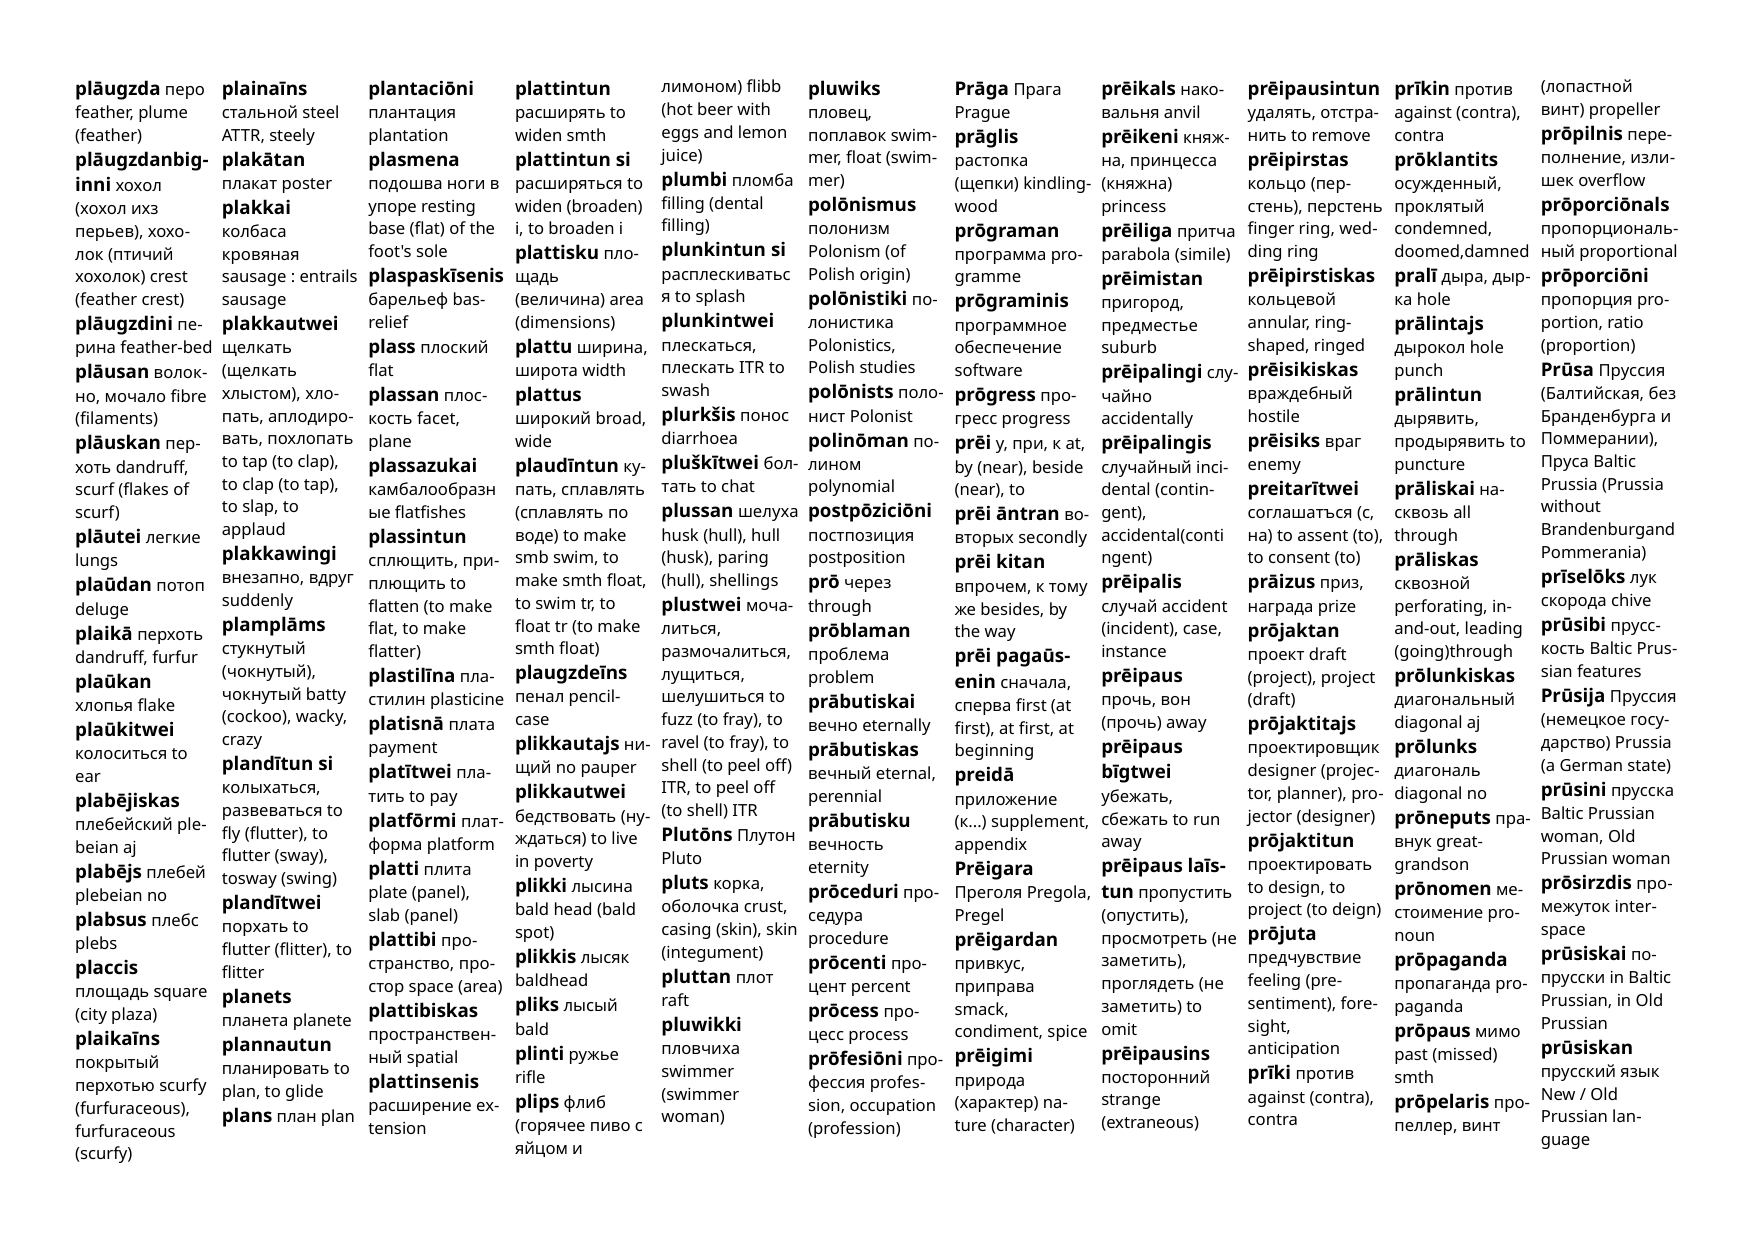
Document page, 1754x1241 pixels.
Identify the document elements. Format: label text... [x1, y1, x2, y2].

text prēipalingi слу­чайно accidentally [1101, 359, 1238, 430]
text prēipaus bīgtwei убежать, сбежать to run away [1101, 733, 1238, 852]
text plattintun расширять to widen smth [515, 75, 652, 146]
text prōjuta предчув­ствие feeling (pre­sentiment), fore­sight, anticipation [1247, 921, 1385, 1060]
text prēipalis случай accident (incident), case, instance [1101, 569, 1238, 662]
text plassan плос­кость facet, plane [368, 381, 506, 452]
text plannautun планировать to plan, to glide [222, 1031, 359, 1102]
text pluškītwei бол­тать to chat [661, 449, 799, 498]
text pluwikki пловчи­ха swimmer (swimmer woman) [661, 1011, 799, 1128]
text pluts корка, обо­лочка crust, cas­ing (skin), skin (in­tegument) [661, 869, 799, 963]
text prēikals нако­вальня anvil [1101, 75, 1238, 123]
text prūsini прусска Baltic Prussian woman, Old Prus­sian woman [1541, 776, 1679, 869]
text plattisku пло­щадь (величина) area (dimensions) [515, 239, 652, 333]
text prēi у, при, к at, by (near), beside (near), to [954, 430, 1092, 501]
text plikki лысина bald head (bald spot) [515, 872, 652, 943]
text plustwei моча­литься, размоча­литься, лущиться, шелушиться to fuzz (to fray), to ravel (to fray), to shell (to peel off) ITR, to peel off (to shell) ITR [661, 591, 799, 821]
text plaikaīns покры­тый перхотью scurfy (furfura­ceous), furfura­ceous (scurfy) [75, 1026, 213, 1164]
text plāugzda перо feather, plume (feather) [75, 75, 213, 146]
text prōlunkiskas диагональный di­agonal aj [1394, 662, 1532, 733]
text plass плоский flat [368, 333, 506, 381]
text prōporciōni пропорция pro­portion, ratio (pro­portion) [1541, 262, 1679, 356]
text prēimistan при­город, предме­стье suburb [1101, 265, 1238, 359]
text prēigimi приро­да (характер) na­ture (character) [954, 1043, 1092, 1136]
text plurkšis понос diarrhoea [661, 401, 799, 449]
text prēipalingis случайный inci­dental (contin­gent), accidental(contin­gent) [1101, 430, 1238, 569]
text prāliskai на­сквозь all through [1394, 475, 1532, 546]
text prīselōks лук скорода chive [1541, 563, 1679, 611]
text prīki против against (contra), contra [1247, 1060, 1385, 1131]
text prōjaktitun проектировать to design, to project (to deign) [1247, 827, 1385, 921]
text prōlunks диаго­наль diagonal no [1394, 733, 1532, 804]
text placcis площадь square (city plaza) [75, 954, 213, 1026]
text plumbi пломба filling (dental filling) [661, 166, 799, 237]
text plastilīna пла­стилин plasticine [368, 662, 506, 711]
text prōneputs пра­внук great-grand­son [1394, 804, 1532, 875]
text prēipirstas кольцо (пер­стень), перстень finger ring, wed­ding ring [1247, 146, 1385, 262]
text prālintun дыря­вить, продыря­вить to puncture [1394, 381, 1532, 475]
text polinōman по­лином polynomial [808, 427, 945, 498]
text plassazukai камбалообразные flatfishes [368, 452, 506, 523]
text plakkawingi внезапно, вдруг suddenly [222, 540, 359, 611]
text postpōziciōni постпозиция post­position [808, 498, 945, 569]
text prēigardan при­вкус, приправа smack, condiment, spice [954, 926, 1092, 1043]
text platisnā плата payment [368, 711, 506, 759]
text prūsiskai по-прусски in Baltic Prussian, in Old Prussian [1541, 941, 1679, 1034]
text prēikeni княж­на, принцесса (княжна) princess [1101, 123, 1238, 217]
text preitarītwei со­глашатъся (с, на) to assent (to), to consent (to) [1247, 475, 1385, 569]
text prēi āntran во-вторых secondly [954, 501, 1092, 549]
text plaūdan потоп deluge [75, 572, 213, 620]
text plakkai колбаса кровяная sausage : entrails sausage [222, 194, 359, 311]
text prōcenti про­цент percent [808, 949, 945, 997]
text prēisiks враг en­emy [1247, 427, 1385, 475]
text prēipaus laīs­tun пропу­стить (опустить), просмотреть (не заметить), проглядеть (не заметить) to omit [1101, 852, 1238, 1040]
text prōklantits осу­жденный, прокля­тый condemned, doomed,damned [1394, 146, 1532, 262]
text prāglis растопка (щепки) kindling-wood [954, 123, 1092, 217]
text platti плита plate (panel), slab (panel) [368, 855, 506, 926]
text plaūkan хлопья flake [75, 668, 213, 716]
text plattu ширина, широта width [515, 333, 652, 381]
text plabējs плебей plebeian no [75, 858, 213, 906]
text plamplāms стукнутый (чокну­тый), чокнутый batty (cockoo), wacky, crazy [222, 611, 359, 750]
text Prūsa Пруссия (Балтийская, без Бранденбурга и Поммерании), Пруса Baltic Prus­sia (Prussia with­out Brandenbur­gand Pommera­nia) [1541, 356, 1679, 563]
text pliks лысый bald [515, 992, 652, 1040]
text plakātan плакат poster [222, 146, 359, 194]
text plikkautajs ни­щий no pauper [515, 731, 652, 779]
text prēi kitan впро­чем, к тому же be­sides, by the way [954, 549, 1092, 642]
text plaudīntun ку­пать, сплавлять (сплавлять по воде) to make smb swim, to make smth float, to swim tr, to float tr (to make smth float) [515, 452, 652, 659]
text prōcess про­цесс process [808, 997, 945, 1045]
text prōpaganda пропаганда pro­paganda [1394, 946, 1532, 1017]
text prōfesiōni про­фессия profes­sion, occupation (profession) [808, 1045, 945, 1139]
text plāugzdini пе­рина feather-bed [75, 311, 213, 359]
text plips флиб (горя­чее пиво с яйцом и [515, 1088, 652, 1159]
text plasmena подо­шва ноги в упоре resting base (flat) of the foot's sole [368, 146, 506, 262]
text planets планета planete [222, 983, 359, 1031]
text plandītwei пор­хать to flutter (flit­ter), to flitter [222, 889, 359, 983]
text plantaciōni плантация planta­tion [368, 75, 506, 146]
text prābutiskas вечный eternal, perennial [808, 736, 945, 807]
text plabsus плебс plebs [75, 906, 213, 954]
text prōgraminis программное обеспечение soft­ware [954, 288, 1092, 381]
text plikkautwei бедствовать (ну­ждаться) to live in poverty [515, 779, 652, 872]
text prūsibi прусс­кость Baltic Prus­sian features [1541, 611, 1679, 682]
text prōceduri про­седура procedure [808, 878, 945, 949]
text лимоном) flibb (hot beer with eggs and lemon juice) [661, 75, 799, 166]
text plaikā перхоть dandruff, furfur [75, 620, 213, 668]
text prōpelaris про­пеллер, винт [1394, 1088, 1532, 1136]
text prālintajs дыро­кол hole punch [1394, 311, 1532, 381]
text preidā приложе­ние (к...) supple­ment, appendix [954, 762, 1092, 855]
text plattibiskas пространствен­ный spatial [368, 997, 506, 1068]
text prōgraman про­грамма pro­gramme [954, 217, 1092, 288]
text plikkis лысяк baldhead [515, 943, 652, 992]
text prēipausintun удалять, отстра-нить to remove [1247, 75, 1385, 146]
text pluttan плот raft [661, 963, 799, 1011]
text plakkautwei щелкать (щелкать хлыстом), хло­пать, аплодиро­вать, похлопать to tap (to clap), to clap (to tap), to slap, to applaud [222, 311, 359, 540]
text prōgress про­гресс progress [954, 381, 1092, 430]
text prōjaktan проект draft (project), project (draft) [1247, 617, 1385, 711]
text prēipirstiskas кольцевой annu­lar, ring-shaped, ringed [1247, 262, 1385, 356]
text prōjaktitajs проектировщик designer (projec­tor, planner), pro­jector (designer) [1247, 711, 1385, 827]
text plāugzdanbig­inni хохол (хохол ихз перьев), хохо­лок (птичий хохо­лок) crest (feather crest) [75, 146, 213, 311]
text plattibi про­странство, про­стор space (area) [368, 926, 506, 997]
text prābutiskai веч­но eternally [808, 688, 945, 736]
text plans план plan [222, 1102, 359, 1128]
text prō через through [808, 569, 945, 617]
text prāliskas сквоз­ной perforating, in-and-out, leading (going)through [1394, 546, 1532, 662]
text prōpilnis пере­полнение, изли­шек overflow [1541, 120, 1679, 191]
text prābutisku веч­ность eternity [808, 807, 945, 878]
text prōsirzdis про­межуток inter­space [1541, 869, 1679, 941]
text prāizus приз, награда prize [1247, 569, 1385, 617]
text platfōrmi плат­форма platform [368, 807, 506, 855]
text plinti ружье rifle [515, 1040, 652, 1088]
text prēi pagaūs­enin сначала, сперва first (at first), at first, at be­ginning [954, 642, 1092, 762]
text plassintun сплющить, при­плющить to flatten (to make flat, to make flatter) [368, 523, 506, 662]
text plattus широкий broad, wide [515, 381, 652, 452]
text plainaīns сталь­ной steel ATTR, steely [222, 75, 359, 146]
text plāutei легкие lungs [75, 523, 213, 572]
text prōblaman проблема problem [808, 617, 945, 688]
text pralī дыра, дыр­ка hole [1394, 262, 1532, 311]
text prōpaus мимо past (missed) smth [1394, 1017, 1532, 1088]
text pluwiks пловец, поплавок swim­mer, float (swim­mer) [808, 75, 945, 191]
text plāuskan пер­хоть dandruff, scurf (flakes of scurf) [75, 430, 213, 523]
text plussan шелуха husk (hull), hull (husk), paring (hull), shellings [661, 498, 799, 591]
text platītwei пла­тить to pay [368, 759, 506, 807]
text plattintun si расширяться to widen (broaden) i, to broaden i [515, 146, 652, 239]
text plunkintun si расплескиваться to splash [661, 237, 799, 308]
text prōnomen ме­стоимение pro­noun [1394, 875, 1532, 946]
text plaspaskīsenis барельеф bas-re­lief [368, 262, 506, 333]
text Prūsija Пруссия (немецкое госу­дарство) Prussia (a German state) [1541, 682, 1679, 776]
text prēisikiskas враждебный hos­tile [1247, 356, 1385, 427]
text polōnismus по­лонизм Polonism (of Polish origin) [808, 191, 945, 285]
text Prāga Прага Prague [954, 75, 1092, 123]
text plunkintwei плескаться, плес­кать ITR to swash [661, 308, 799, 401]
text Prēigara Прего­ля Pregola, Pregel [954, 855, 1092, 926]
text Plutōns Плутон Pluto [661, 821, 799, 869]
text plabējiskas плебейский ple­beian aj [75, 787, 213, 858]
text prēiliga притча parabola (simile) [1101, 217, 1238, 265]
text plaūkitwei коло­ситься to ear [75, 716, 213, 787]
text plāusan волок­но, мочало fibre (filaments) [75, 359, 213, 430]
text plaugzdeīns пе­нал pencil-case [515, 659, 652, 731]
text prōporciōnals пропорциональ­ный proportional [1541, 191, 1679, 262]
text prēipaus прочь, вон (прочь) away [1101, 662, 1238, 733]
text plattinsenis расширение ex­tension [368, 1068, 506, 1139]
text (ло­пастной винт) pro­peller [1541, 75, 1679, 120]
text prīkin против against (contra), contra [1394, 75, 1532, 146]
text prūsiskan прус­ский язык New / Old Prussian lan­guage [1541, 1034, 1679, 1151]
text polōnists поло­нист Polonist [808, 379, 945, 427]
text plandītun si ко­лыхаться, разве­ваться to fly (flut­ter), to flutter (sway), tosway (swing) [222, 750, 359, 889]
text polōnistiki по­лонистика Polonistics, Polish studies [808, 285, 945, 379]
text prēipausins по­сторонний strange (extraneous) [1101, 1040, 1238, 1133]
